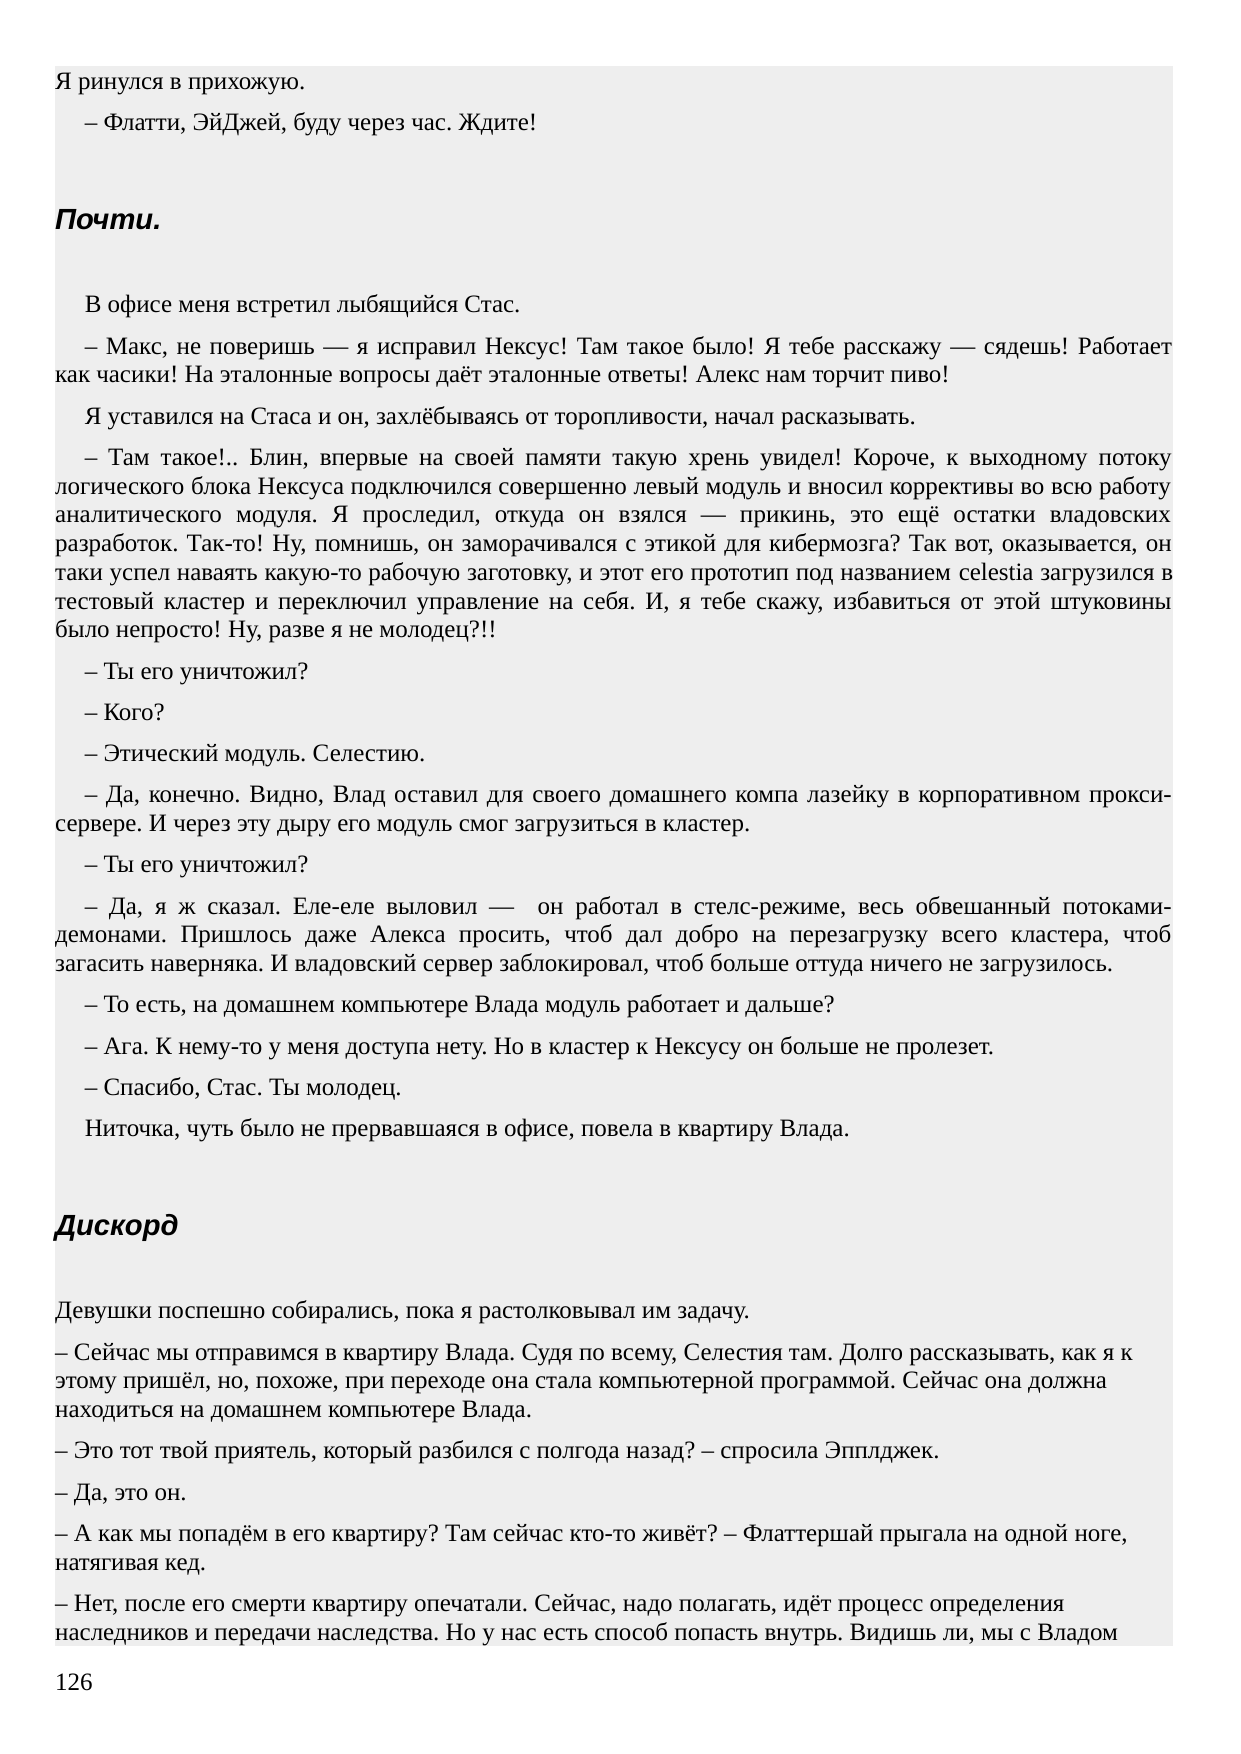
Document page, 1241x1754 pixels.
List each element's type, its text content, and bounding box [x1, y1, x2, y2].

text – Да, я ж сказал. Еле-еле выловил — он работал в стелс-режиме, весь обвешанный потоками-демонами. Пришлось даже Алекса просить, чтоб дал добро на перезагрузку всего кластера, чтоб загасить наверняка. И владовский сервер заблокировал, чтоб больше оттуда ничего не загрузилось. [55, 891, 1173, 977]
text – Нет, после его смерти квартиру опечатали. Сейчас, надо полагать, идёт процесс определения наследников и передачи наследства. Но у нас есть способ попасть внутрь. Видишь ли, мы с Владом [55, 1588, 1173, 1646]
text – А как мы попадём в его квартиру? Там сейчас кто-то живёт? – Флаттершай прыгала на одной ноге, натягивая кед. [55, 1518, 1173, 1576]
text – Кого? [55, 697, 1173, 726]
text – Спасибо, Стас. Ты молодец. [55, 1072, 1173, 1101]
list Я ринулся в прихожую. [55, 66, 1173, 95]
subtitle Почти. [55, 202, 1173, 236]
text – Ты его уничтожил? [55, 656, 1173, 684]
text – Сейчас мы отправимся в квартиру Влада. Судя по всему, Селестия там. Долго рассказывать, как я к этому пришёл, но, похоже, при переходе она стала компьютерной программой. Сейчас она должна находиться на домашнем компьютере Влада. [55, 1337, 1173, 1423]
text Я уставился на Стаса и он, захлёбываясь от торопливости, начал расказывать. [55, 401, 1173, 429]
text – Флатти, ЭйДжей, буду через час. Ждите! [55, 107, 1173, 136]
text – Там такое!.. Блин, впервые на своей памяти такую хрень увидел! Короче, к выходному потоку логического блока Нексуса подключился совершенно левый модуль и вносил коррективы во всю работу аналитического модуля. Я проследил, откуда он взялся — прикинь, это ещё остатки владовских разработок. Так-то! Ну, помнишь, он заморачивался с этикой для кибермозга? Так вот, оказывается, он таки успел наваять какую-то рабочую заготовку, и этот его прототип под названием celestia загрузился в тестовый кластер и переключил управление на себя. И, я тебе скажу, избавиться от этой штуковины было непросто! Ну, разве я не молодец?!! [55, 442, 1173, 643]
text – Макс, не поверишь — я исправил Нексус! Там такое было! Я тебе расскажу — сядешь! Работает как часики! На эталонные вопросы даёт эталонные ответы! Алекс нам торчит пиво! [55, 331, 1173, 388]
text В офисе меня встретил лыбящийся Стас. [55, 289, 1173, 318]
text – Да, это он. [55, 1477, 1173, 1506]
text Девушки поспешно собирались, пока я растолковывал им задачу. [55, 1296, 1173, 1324]
text Ниточка, чуть было не прервавшаяся в офисе, повела в квартиру Влада. [55, 1113, 1173, 1142]
text – Ага. К нему-то у меня доступа нету. Но в кластер к Нексусу он больше не пролезет. [55, 1031, 1173, 1059]
text – Этический модуль. Селестию. [55, 738, 1173, 767]
text – То есть, на домашнем компьютере Влада модуль работает и дальше? [55, 989, 1173, 1018]
text – Да, конечно. Видно, Влад оставил для своего домашнего компа лазейку в корпоративном прокси-сервере. И через эту дыру его модуль смог загрузиться в кластер. [55, 779, 1173, 837]
subtitle Дискорд [55, 1208, 1173, 1242]
text – Это тот твой приятель, который разбился с полгода назад? – спросила Эпплджек. [55, 1436, 1173, 1464]
text – Ты его уничтожил? [55, 849, 1173, 878]
